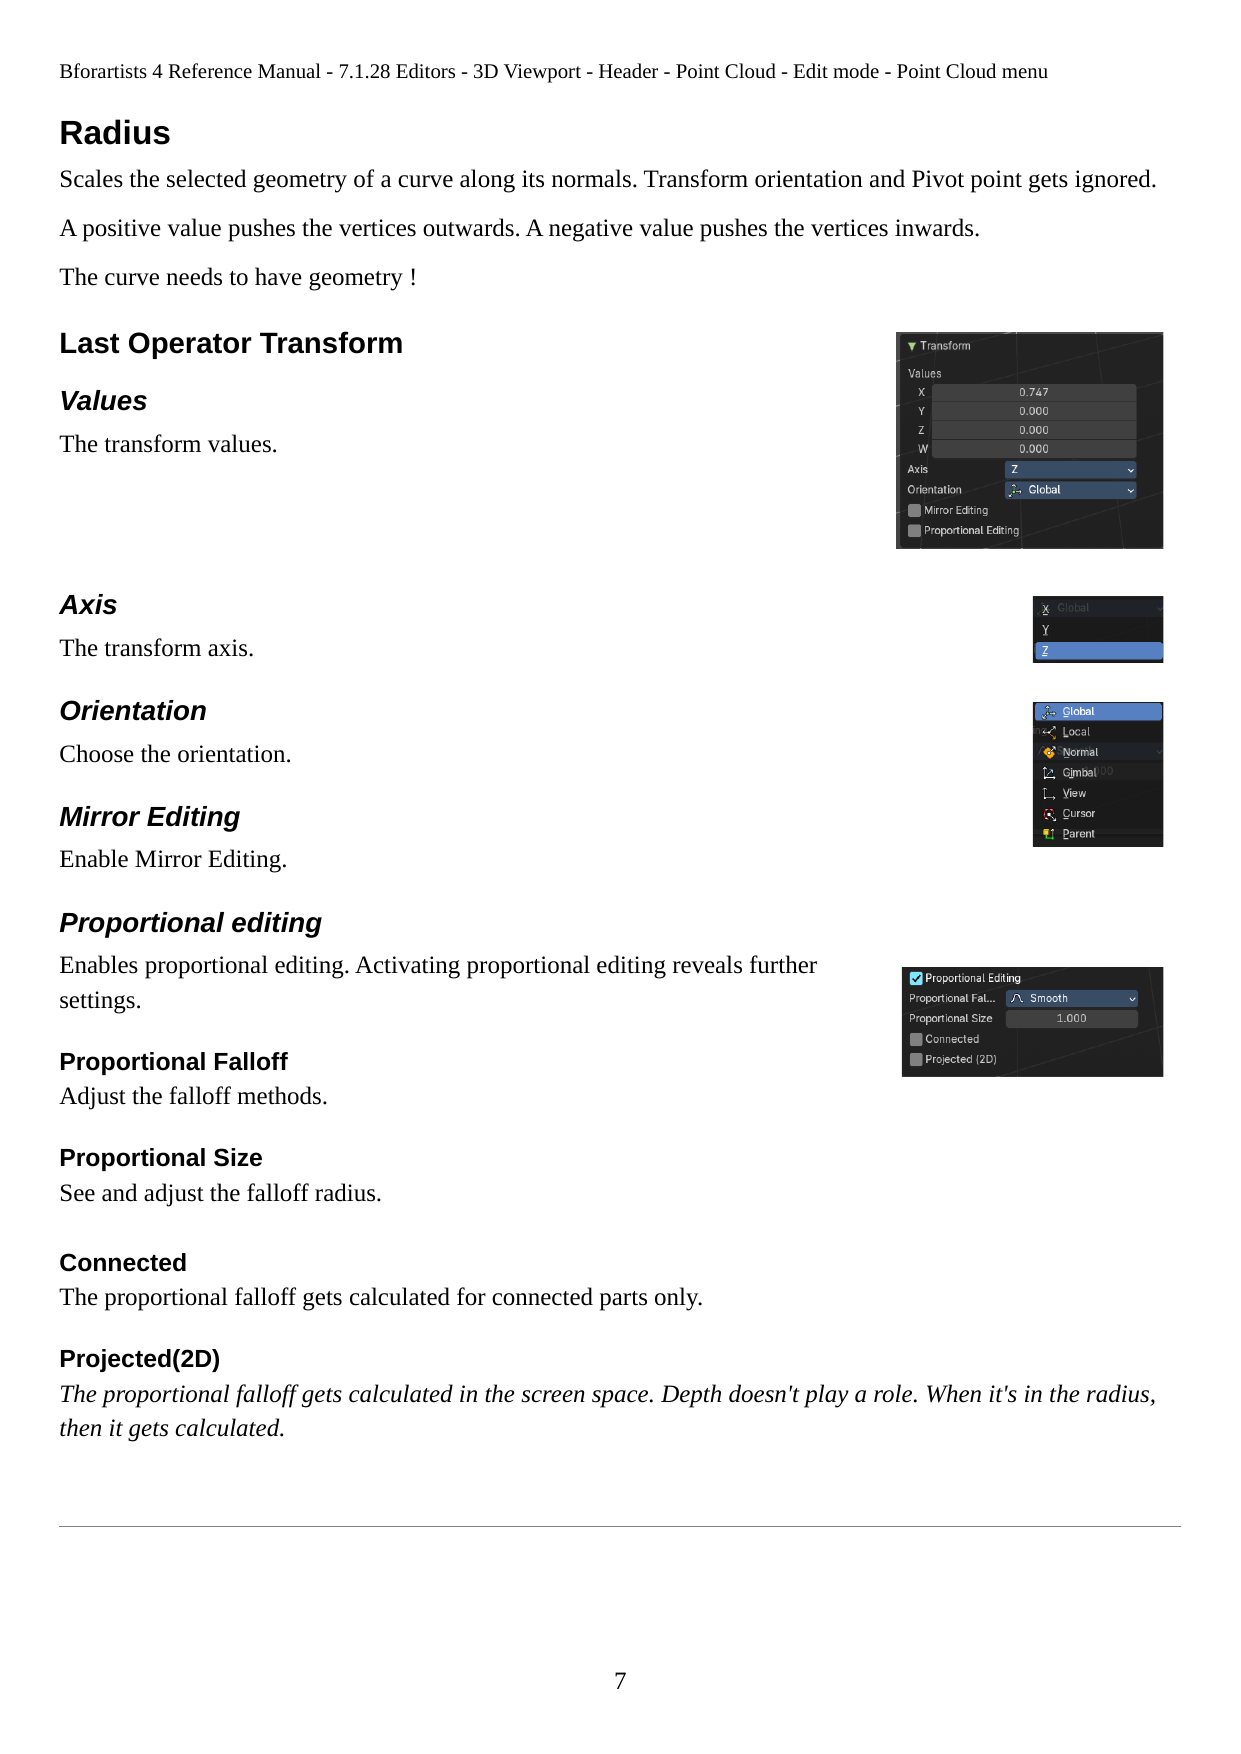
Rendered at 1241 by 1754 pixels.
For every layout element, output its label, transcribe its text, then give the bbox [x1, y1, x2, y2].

subtitle Proportional Size [59, 1143, 1181, 1171]
text The proportional falloff gets calculated in the screen space. Depth doesn't play a role. When it's in the radius, then it gets calculated. [59, 1379, 1181, 1442]
subtitle Proportional Falloff [59, 1047, 901, 1075]
text Enables proportional editing. Activating proportional editing reveals further settings. [59, 951, 1181, 1014]
subtitle Connected [59, 1248, 1181, 1276]
text Enable Mirror Editing. [59, 844, 1181, 873]
subtitle Values [59, 384, 896, 416]
text [1164, 739, 1181, 767]
subtitle Proportional editing [59, 906, 1181, 938]
subtitle Axis [59, 588, 1181, 620]
text The transform values. [59, 429, 896, 457]
picture [896, 332, 1164, 549]
subtitle Mirror Editing [59, 800, 1032, 832]
text [1164, 429, 1181, 457]
text The proportional falloff gets calculated for connected parts only. [59, 1282, 1181, 1311]
subtitle Orientation [59, 694, 1181, 726]
text Adjust the falloff methods. [59, 1081, 1181, 1110]
text Scales the selected geometry of a curve along its normals. Transform orientation and Pivot point gets ignored. [59, 164, 1181, 192]
subtitle [1164, 800, 1181, 832]
picture [901, 967, 1164, 1077]
picture [1032, 596, 1164, 663]
text A positive value pushes the vertices outwards. A negative value pushes the vertices inwards. [59, 213, 1181, 242]
text See and adjust the falloff radius. [59, 1178, 1181, 1206]
text [1164, 633, 1181, 661]
subtitle Projected(2D) [59, 1344, 1181, 1373]
picture [1032, 702, 1164, 847]
text The transform axis. [59, 633, 1032, 661]
subtitle Last Operator Transform [59, 326, 1181, 359]
subtitle [1164, 1047, 1181, 1075]
subtitle Radius [59, 113, 1181, 151]
text Choose the orientation. [59, 739, 1032, 767]
text The curve needs to have geometry ! [59, 262, 1181, 291]
subtitle [1164, 384, 1181, 416]
